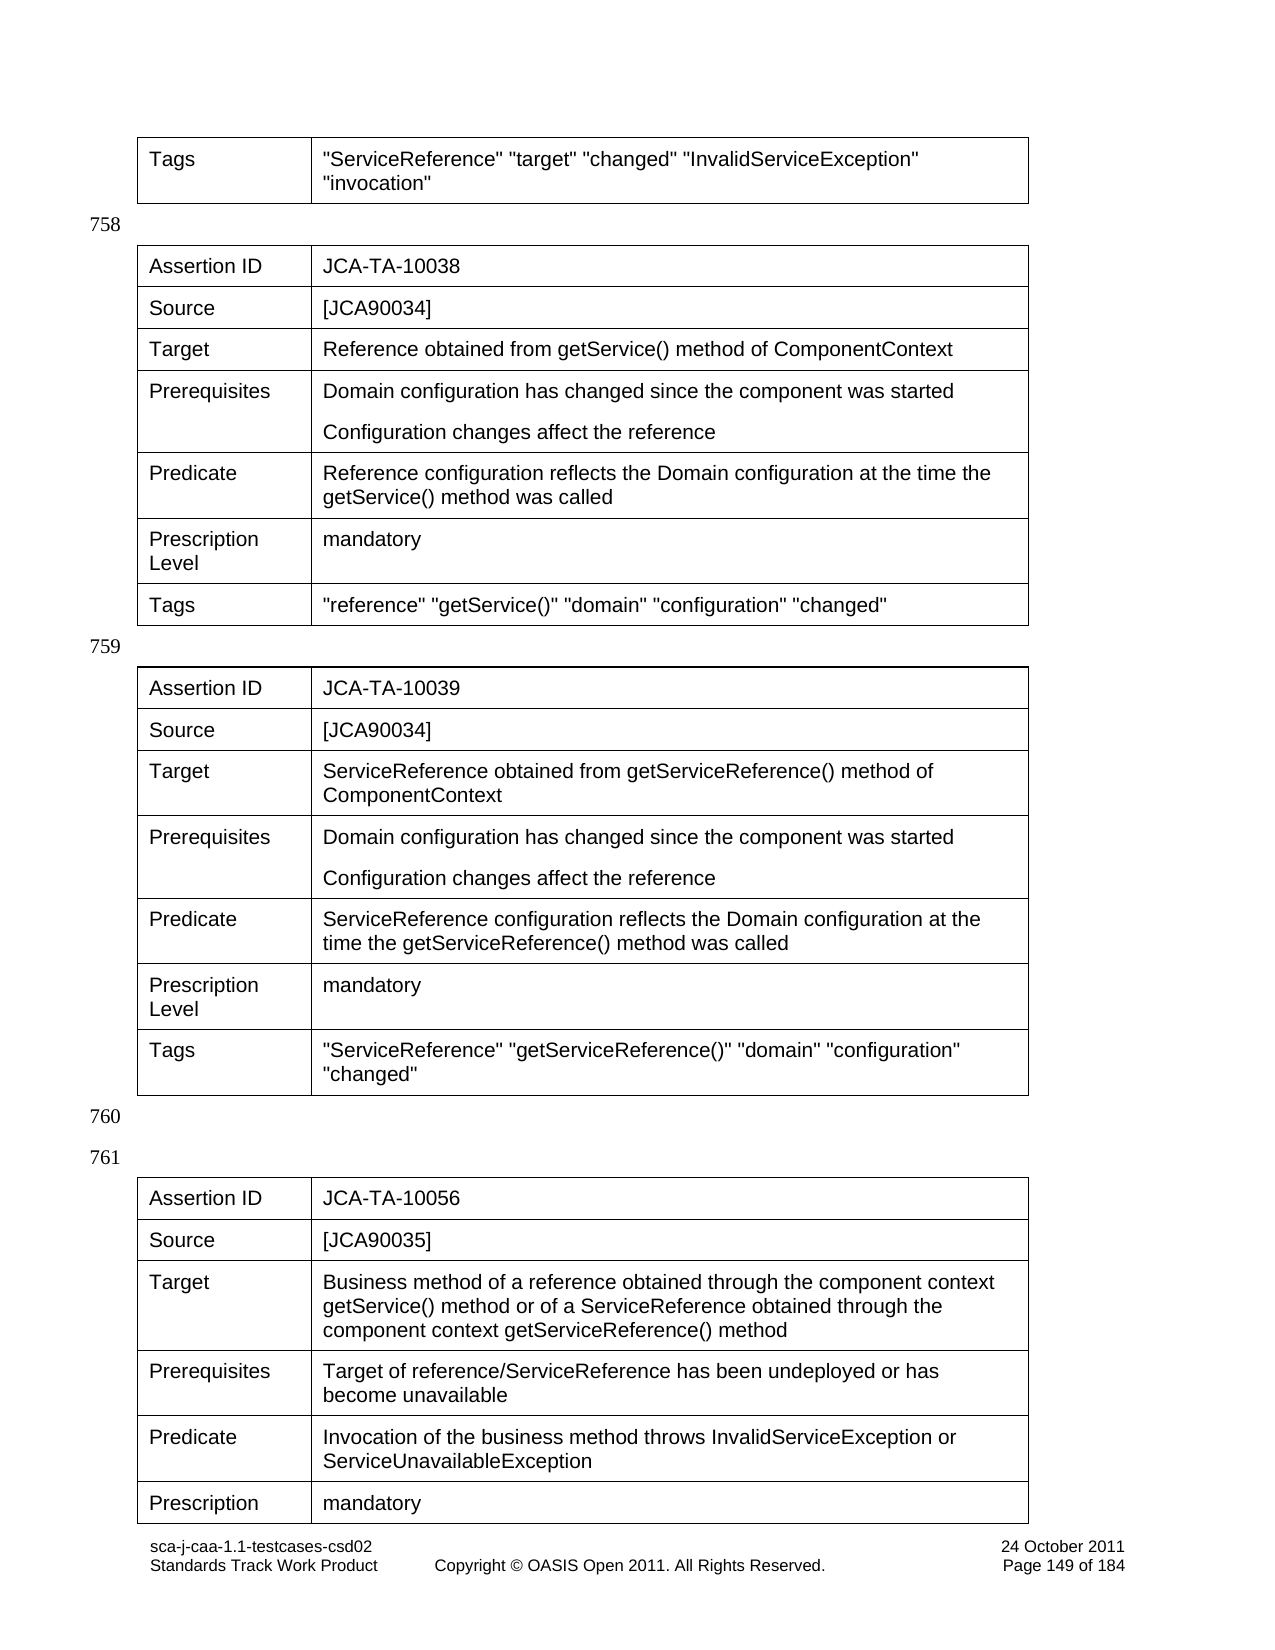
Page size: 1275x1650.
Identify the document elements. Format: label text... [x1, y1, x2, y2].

table_cell Source [138, 287, 311, 328]
table_cell Invocation of the business method throws InvalidServiceException or ServiceUnavailableException [312, 1416, 1028, 1481]
table_cell Prerequisites [138, 371, 311, 452]
table_cell Tags [138, 138, 311, 203]
table_cell Prerequisites [138, 816, 311, 898]
table_cell Prescription [138, 1482, 311, 1523]
table_cell Domain configuration has changed since the component was started Configuration changes affect the reference [312, 371, 1028, 452]
table_cell Source [138, 1220, 311, 1260]
table_cell "reference" "getService()" "domain" "configuration" "changed" [312, 584, 1028, 625]
table_cell Target [138, 751, 311, 815]
table_cell Prerequisites [138, 1351, 311, 1415]
table_cell mandatory [312, 1482, 1028, 1523]
table_header Assertion ID [138, 246, 311, 286]
table_cell Business method of a reference obtained through the component context getService() method or of a ServiceReference obtained through the component context getServiceReference() method [312, 1261, 1028, 1350]
table_cell Prescription Level [138, 964, 311, 1029]
table_cell Predicate [138, 453, 311, 517]
table_cell [JCA90035] [312, 1220, 1028, 1260]
table_cell Tags [138, 584, 311, 625]
table_cell [JCA90034] [312, 709, 1028, 750]
table_cell mandatory [312, 519, 1028, 583]
table_cell ServiceReference obtained from getServiceReference() method of ComponentContext [312, 751, 1028, 815]
table_cell Predicate [138, 899, 311, 963]
table_cell "ServiceReference" "getServiceReference()" "domain" "configuration" "changed" [312, 1030, 1028, 1094]
table_cell Reference obtained from getService() method of ComponentContext [312, 329, 1028, 369]
table_cell Target [138, 329, 311, 369]
table_cell Reference configuration reflects the Domain configuration at the time the getService() method was called [312, 453, 1028, 517]
table_header JCA-TA-10039 [312, 668, 1028, 708]
table_cell Target of reference/ServiceReference has been undeployed or has become unavailable [312, 1351, 1028, 1415]
table_header Assertion ID [138, 668, 311, 708]
table_cell mandatory [312, 964, 1028, 1029]
table_cell ServiceReference configuration reflects the Domain configuration at the time the getServiceReference() method was called [312, 899, 1028, 963]
table_cell Source [138, 709, 311, 750]
table_header JCA-TA-10038 [312, 246, 1028, 286]
table_cell Tags [138, 1030, 311, 1094]
table_cell Domain configuration has changed since the component was started Configuration changes affect the reference [312, 816, 1028, 898]
table_header Assertion ID [138, 1178, 311, 1218]
table_cell Predicate [138, 1416, 311, 1481]
table_cell Target [138, 1261, 311, 1350]
table_cell "ServiceReference" "target" "changed" "InvalidServiceException" "invocation" [312, 138, 1028, 203]
table_header JCA-TA-10056 [312, 1178, 1028, 1218]
table_cell [JCA90034] [312, 287, 1028, 328]
table_cell Prescription Level [138, 519, 311, 583]
